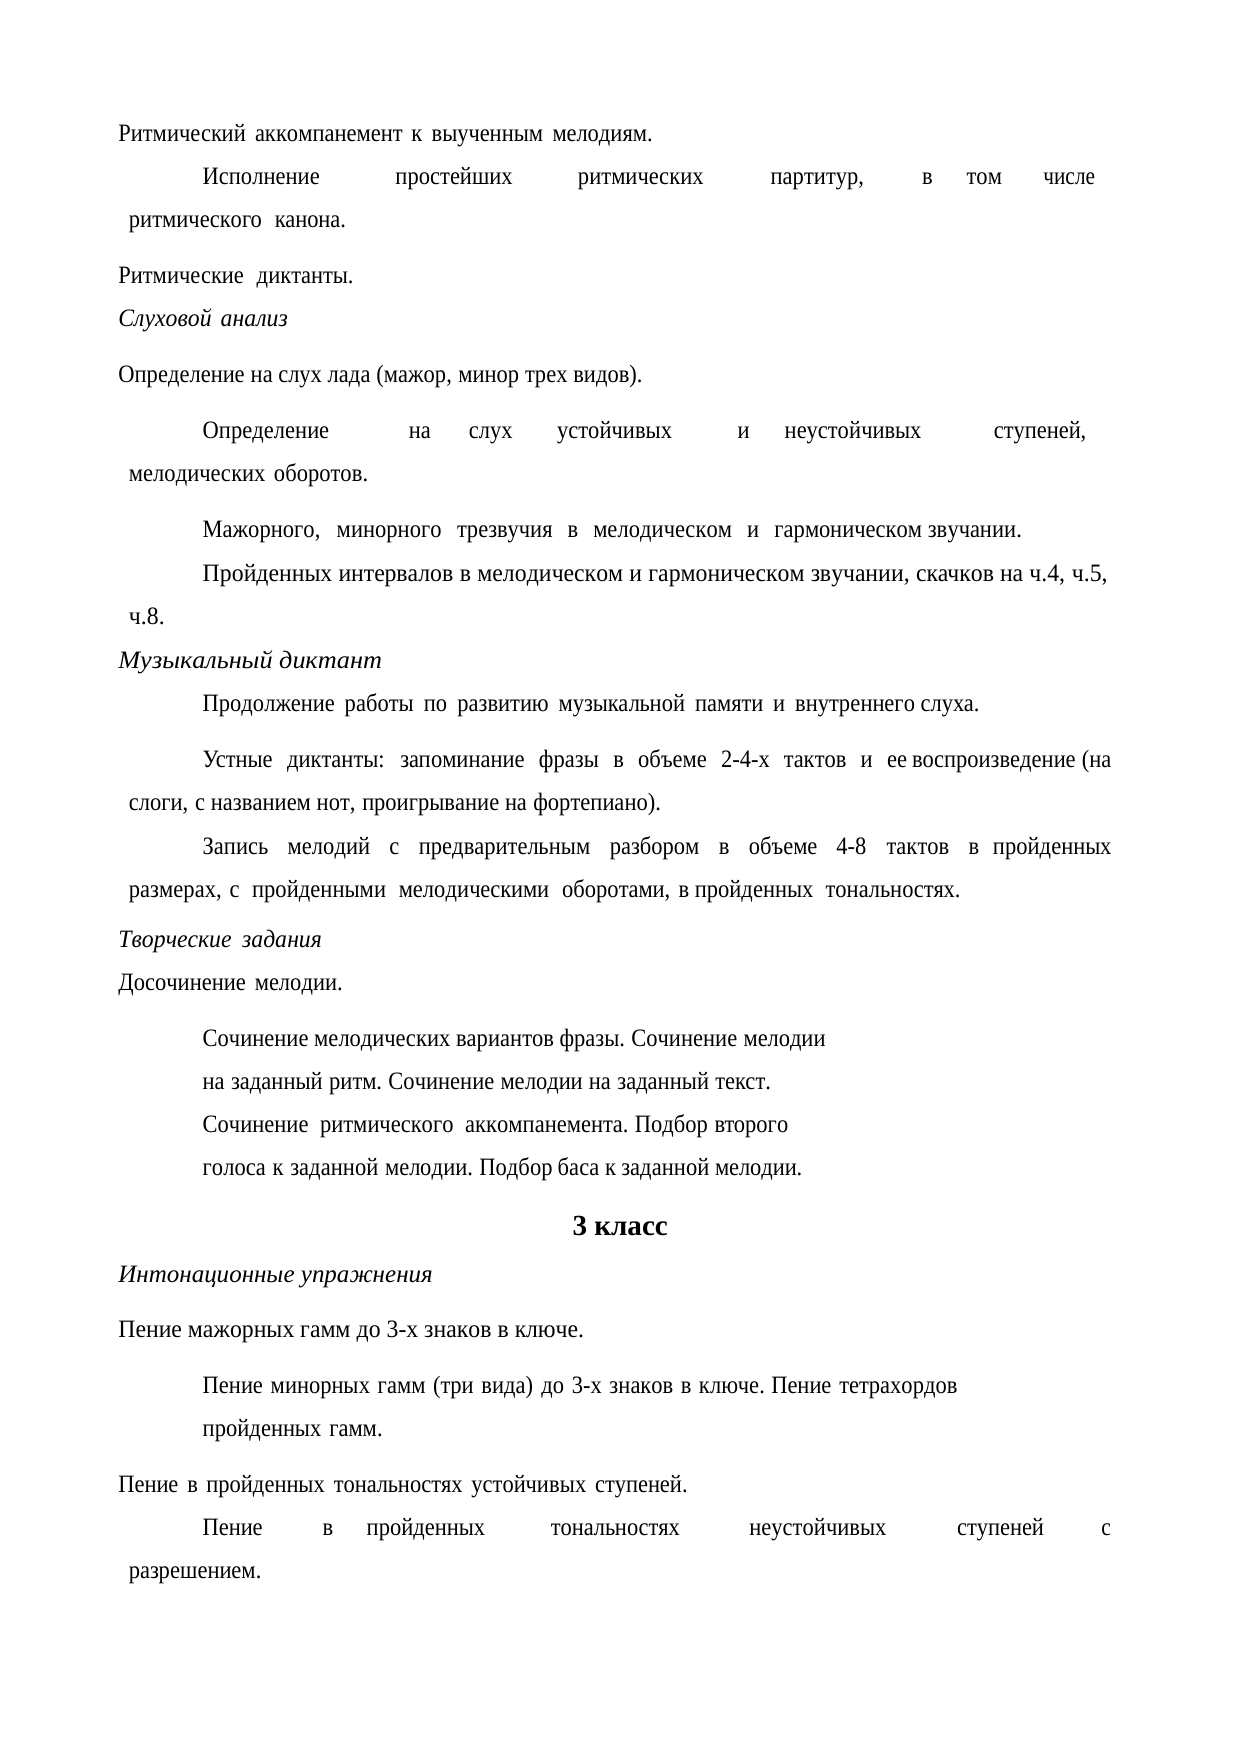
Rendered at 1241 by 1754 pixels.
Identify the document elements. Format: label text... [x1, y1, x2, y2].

text Пение мажорных гамм до 3-х знаков в ключе. [118, 1314, 1122, 1343]
text Музыкальный диктант [118, 645, 1122, 674]
text Продолжение работы по развитию музыкальной памяти и внутреннего слуха. [129, 688, 1112, 717]
text Ритмические диктанты. [118, 260, 1122, 289]
text Устные диктанты: запоминание фразы в объеме 2-4-х тактов и ее воспроизведение (на слоги, с названием нот, проигрывание на фортепиано). [129, 744, 1111, 816]
text Исполнение простейших ритмических партитур, в том числе ритмического канона. [129, 161, 1111, 233]
text Запись мелодий с предварительным разбором в объеме 4-8 тактов в пройденных размерах, с пройденными мелодическими оборотами, в пройденных тональностях. [129, 831, 1112, 903]
text Пение в пройденных тональностях неустойчивых ступеней с разрешением. [129, 1512, 1111, 1584]
text Интонационные упражнения [118, 1259, 1122, 1288]
text Слуховой анализ [118, 303, 1122, 332]
text Досочинение мелодии. [118, 967, 1122, 996]
text 3 класс [118, 1208, 1122, 1242]
text Сочинение мелодических вариантов фразы. Сочинение мелодии на заданный ритм. Сочинение мелодии на заданный текст. Сочинение ритмического аккомпанемента. Подбор второго голоса к заданной мелодии. Подбор баса к заданной мелодии. [202, 1023, 827, 1181]
text Определение на слух устойчивых и неустойчивых ступеней, мелодических оборотов. [129, 415, 1111, 487]
text Творческие задания [118, 924, 1122, 953]
text Ритмический аккомпанемент к выученным мелодиям. [118, 118, 1122, 147]
text Мажорного, минорного трезвучия в мелодическом и гармоническом звучании. [129, 514, 1111, 543]
text Пение в пройденных тональностях устойчивых ступеней. [118, 1469, 1122, 1498]
text Определение на слух лада (мажор, минор трех видов). [118, 359, 1122, 388]
text Пройденных интервалов в мелодическом и гармоническом звучании, скачков на ч.4, ч.5, ч.8. [129, 558, 1112, 629]
text Пение минорных гамм (три вида) до 3-х знаков в ключе. Пение тетрахордов пройденных гамм. [202, 1370, 958, 1442]
